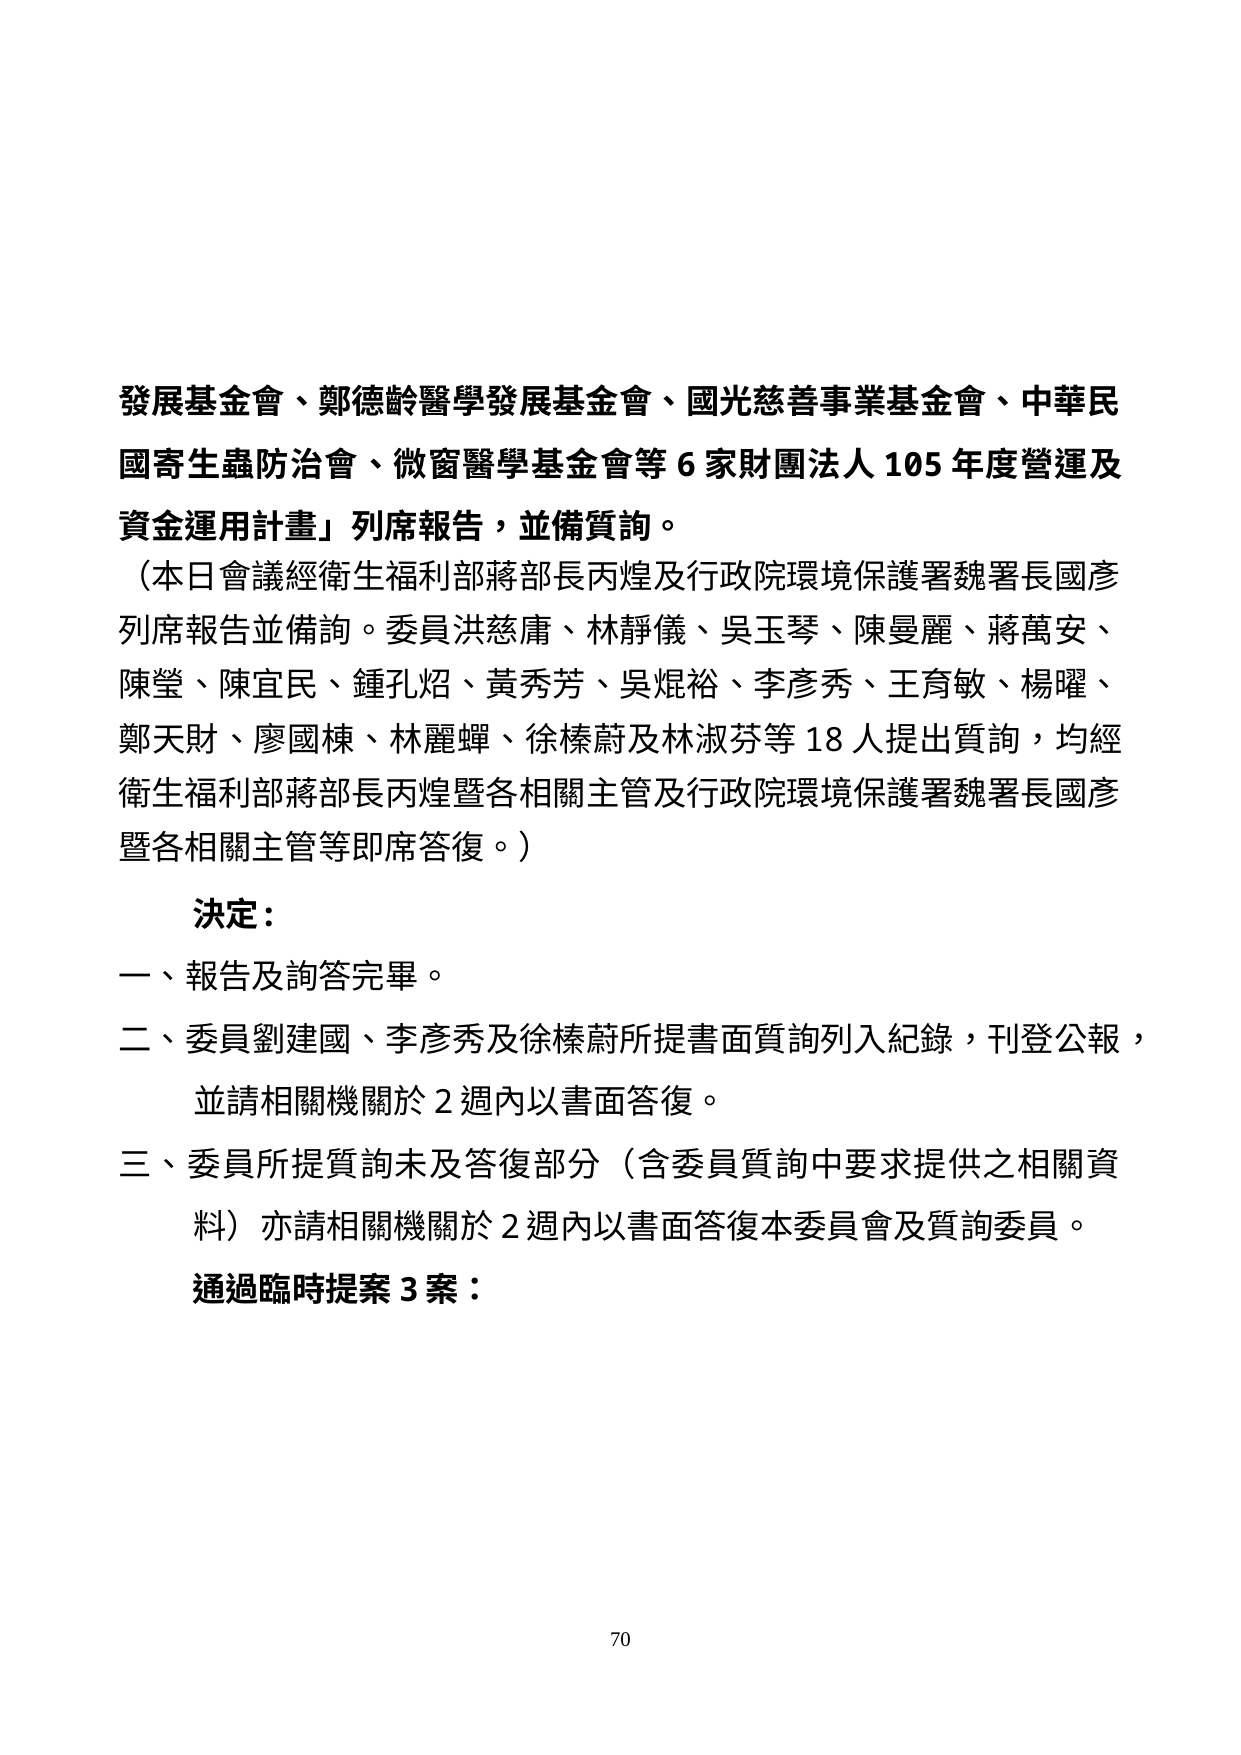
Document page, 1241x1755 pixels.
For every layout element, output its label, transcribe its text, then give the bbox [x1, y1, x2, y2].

text 通過臨時提案3案： [117, 1245, 1122, 1308]
text 發展基金會、鄭德齡醫學發展基金會、國光慈善事業基金會、中華民國寄生蟲防治會、微窗醫學基金會等6家財團法人105年度營運及資金運用計畫」列席報告，並備質詢。 [117, 358, 1122, 545]
text 三、委員所提質詢未及答復部分（含委員質詢中要求提供之相關資料）亦請相關機關於2週內以書面答復本委員會及質詢委員。 [118, 1120, 1122, 1245]
text 決定: [117, 870, 1122, 933]
text （本日會議經衛生福利部蔣部長丙煌及行政院環境保護署魏署長國彥列席報告並備詢。委員洪慈庸、林靜儀、吳玉琴、陳曼麗、蔣萬安、陳瑩、陳宜民、鍾孔炤、黃秀芳、吳焜裕、李彥秀、王育敏、楊曜、鄭天財、廖國棟、林麗蟬、徐榛蔚及林淑芬等18人提出質詢，均經衛生福利部蔣部長丙煌暨各相關主管及行政院環境保護署魏署長國彥暨各相關主管等即席答復。） [118, 545, 1122, 870]
text 二、委員劉建國、李彥秀及徐榛蔚所提書面質詢列入紀錄，刊登公報，並請相關機關於2週內以書面答復。 [118, 995, 1122, 1120]
text 一、報告及詢答完畢。 [118, 933, 1122, 995]
